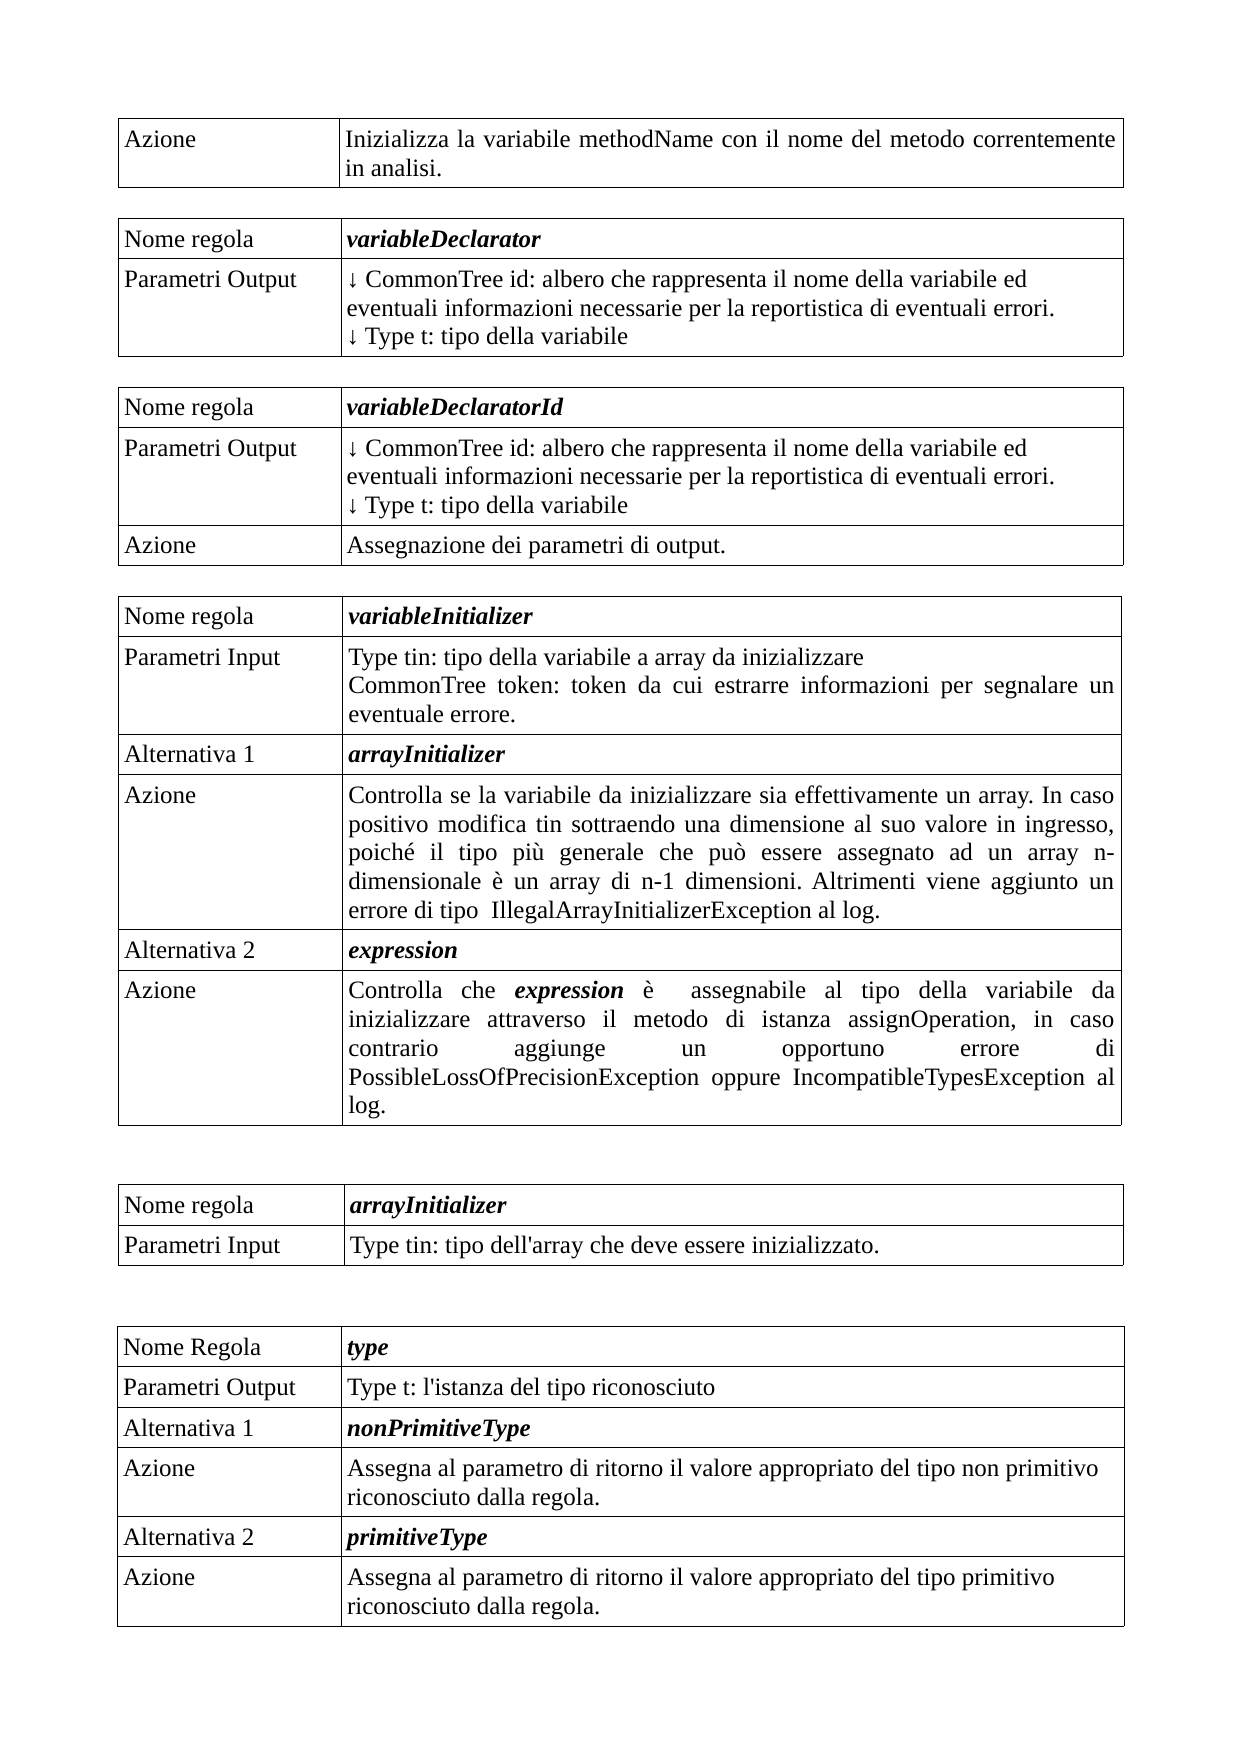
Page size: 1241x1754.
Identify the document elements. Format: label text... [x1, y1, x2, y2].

table_cell Azione [119, 119, 339, 187]
table_header variableDeclaratorId [342, 388, 1123, 427]
table_header Nome regola [119, 219, 341, 258]
table_cell Alternativa 1 [118, 1408, 341, 1447]
table_cell Inizializza la variabile methodName con il nome del metodo correntemente in analisi. [340, 119, 1123, 187]
table_cell Alternativa 1 [119, 735, 342, 774]
table_cell Controlla se la variabile da inizializzare sia effettivamente un array. In caso positivo modifica tin sottraendo una dimensione al suo valore in ingresso, poiché il tipo più generale che può essere assegnato ad un array n-dimensionale è un array di n-1 dimensioni. Altrimenti viene aggiunto un errore di tipo IllegalArrayInitializerException al log. [343, 775, 1121, 929]
table_cell ↓ CommonTree id: albero che rappresenta il nome della variabile ed eventuali informazioni necessarie per la reportistica di eventuali errori. ↓ Type t: tipo della variabile [342, 428, 1123, 525]
table_cell Azione [119, 775, 342, 929]
table_cell Type t: l'istanza del tipo riconosciuto [342, 1367, 1124, 1407]
table_header Nome regola [119, 597, 342, 636]
table_cell Parametri Input [119, 637, 342, 734]
table_header variableInitializer [343, 597, 1121, 636]
table_cell Assegnazione dei parametri di output. [342, 526, 1123, 565]
table_header variableDeclarator [342, 219, 1123, 258]
table_cell ↓ CommonTree id: albero che rappresenta il nome della variabile ed eventuali informazioni necessarie per la reportistica di eventuali errori. ↓ Type t: tipo della variabile [342, 259, 1123, 356]
table_cell Azione [118, 1557, 341, 1626]
table_cell Parametri Output [119, 259, 341, 356]
table_cell arrayInitializer [343, 735, 1121, 774]
table_cell Type tin: tipo della variabile a array da inizializzare CommonTree token: token da cui estrarre informazioni per segnalare un eventuale errore. [343, 637, 1121, 734]
table_cell Alternativa 2 [118, 1517, 341, 1556]
table_cell Alternativa 2 [119, 930, 342, 970]
table_cell Parametri Output [118, 1367, 341, 1407]
table_header Nome Regola [118, 1327, 341, 1366]
table_cell Azione [119, 971, 342, 1125]
table_cell primitiveType [342, 1517, 1124, 1556]
table_cell nonPrimitiveType [342, 1408, 1124, 1447]
table_cell Parametri Input [119, 1226, 344, 1265]
table_cell Azione [119, 526, 341, 565]
table_cell Parametri Output [119, 428, 341, 525]
table_cell Assegna al parametro di ritorno il valore appropriato del tipo primitivo riconosciuto dalla regola. [342, 1557, 1124, 1626]
table_cell expression [343, 930, 1121, 970]
table_header Nome regola [119, 388, 341, 427]
table_header arrayInitializer [345, 1185, 1123, 1225]
table_cell Assegna al parametro di ritorno il valore appropriato del tipo non primitivo riconosciuto dalla regola. [342, 1448, 1124, 1516]
table_cell Controlla che expression è assegnabile al tipo della variabile da inizializzare attraverso il metodo di istanza assignOperation, in caso contrario aggiunge un opportuno errore di PossibleLossOfPrecisionException oppure IncompatibleTypesException al log. [343, 971, 1121, 1125]
table_cell Type tin: tipo dell'array che deve essere inizializzato. [345, 1226, 1123, 1265]
table_header Nome regola [119, 1185, 344, 1225]
table_cell Azione [118, 1448, 341, 1516]
table_header type [342, 1327, 1124, 1366]
